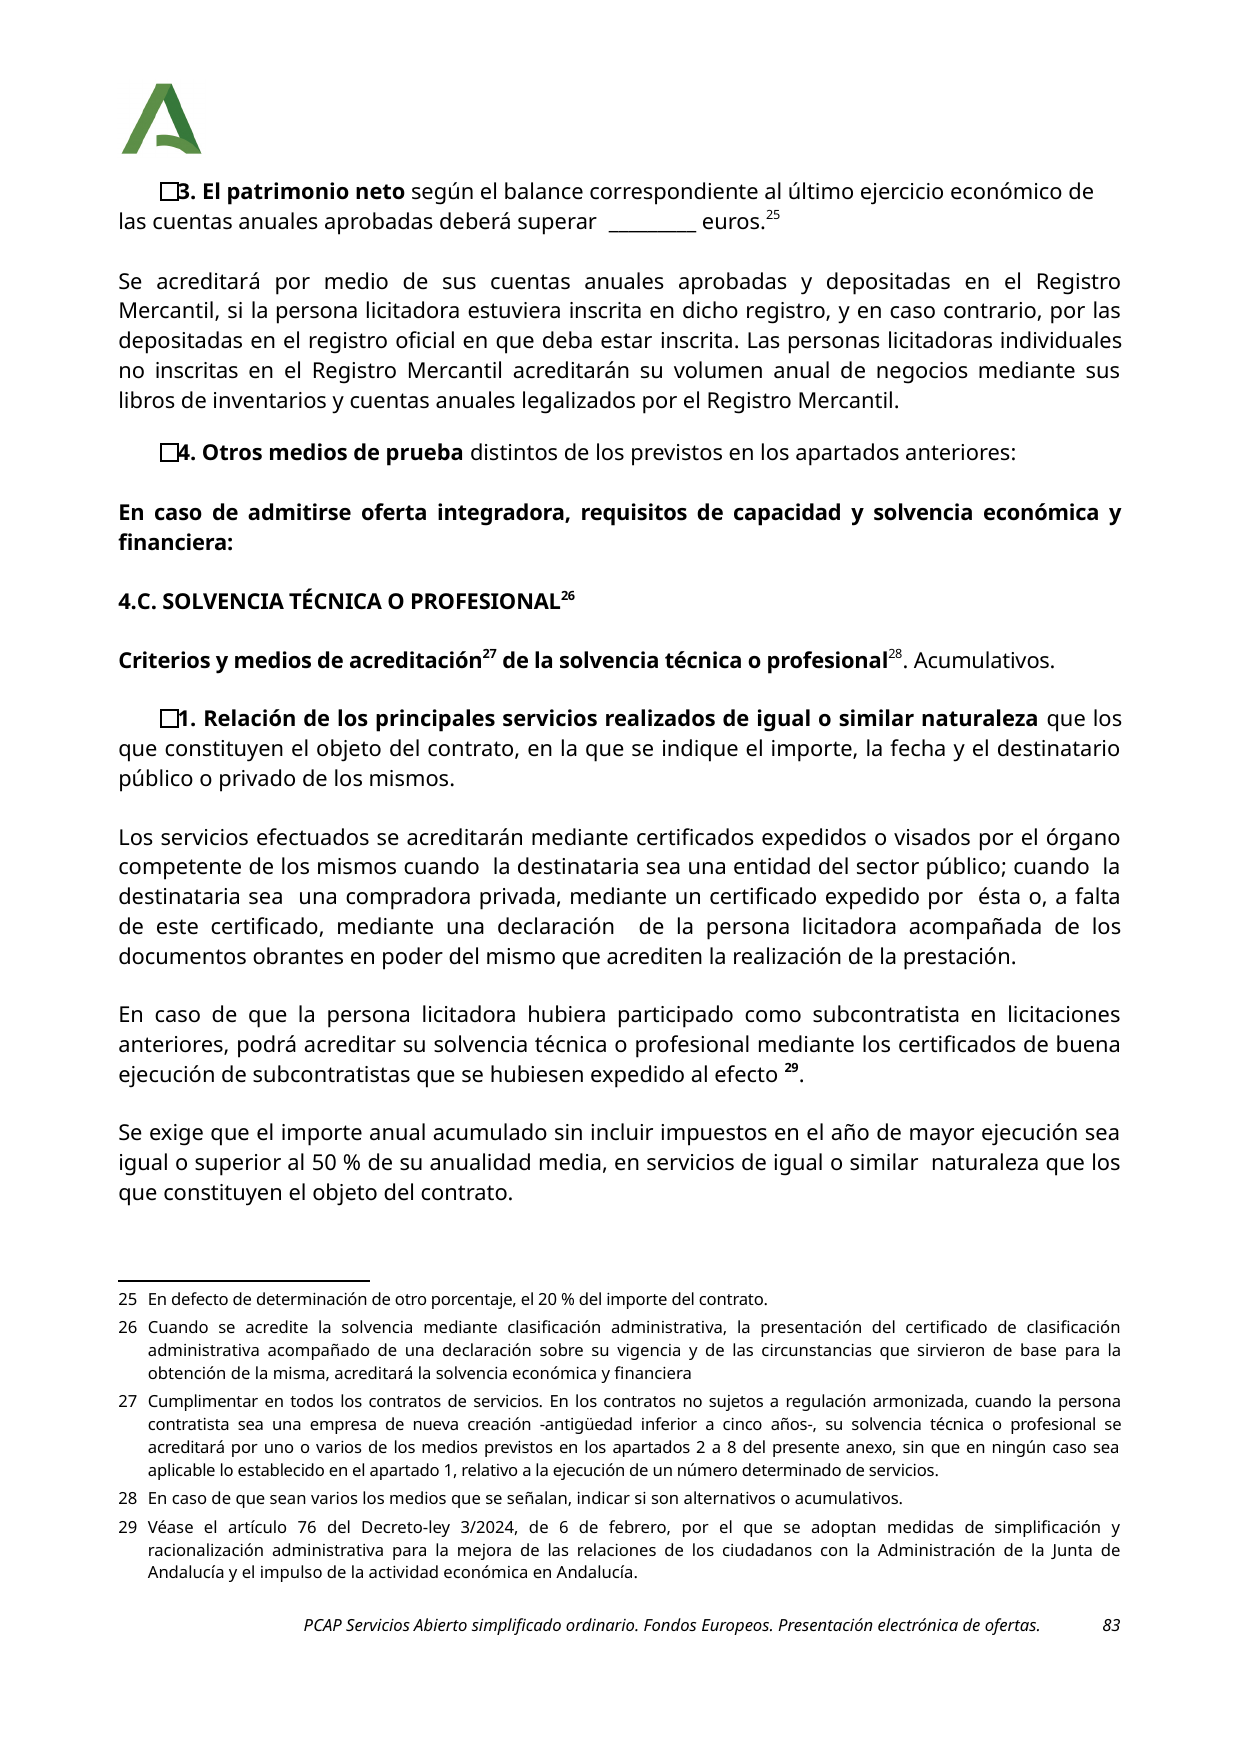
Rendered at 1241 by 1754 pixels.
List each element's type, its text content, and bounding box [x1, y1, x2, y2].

text En caso de admitirse oferta integradora, requisitos de capacidad y solvencia económica y financiera: [118, 497, 1122, 557]
text 3. El patrimonio neto según el balance correspondiente al último ejercicio económico de las cuentas anuales aprobadas deberá superar _________ euros. [118, 176, 1122, 236]
text En defecto de determinación de otro porcentaje, el 20 % del importe del contrato. [118, 1287, 1122, 1310]
text 1. Relación de los principales servicios realizados de igual o similar naturaleza que los que constituyen el objeto del contrato, en la que se indique el importe, la fecha y el destinatario público o privado de los mismos. [118, 703, 1122, 793]
text Los servicios efectuados se acreditarán mediante certificados expedidos o visados por el órgano competente de los mismos cuando la destinataria sea una entidad del sector público; cuando la destinataria sea una compradora privada, mediante un certificado expedido por ésta o, a falta de este certificado, mediante una declaración de la persona licitadora acompañada de los documentos obrantes en poder del mismo que acrediten la realización de la prestación. [118, 822, 1122, 971]
text En caso de que la persona licitadora hubiera participado como subcontratista en licitaciones anteriores, podrá acreditar su solvencia técnica o profesional mediante los certificados de buena ejecución de subcontratistas que se hubiesen expedido al efecto . [118, 999, 1122, 1089]
text 4. Otros medios de prueba distintos de los previstos en los apartados anteriores: [118, 437, 1122, 467]
text Se exige que el importe anual acumulado sin incluir impuestos en el año de mayor ejecución sea igual o superior al 50 % de su anualidad media, en servicios de igual o similar naturaleza que los que constituyen el objeto del contrato. [118, 1117, 1122, 1207]
text En caso de que sean varios los medios que se señalan, indicar si son alternativos o acumulativos. [118, 1487, 1122, 1509]
text Véase el artículo 76 del Decreto-ley 3/2024, de 6 de febrero, por el que se adoptan medidas de simplificación y racionalización administrativa para la mejora de las relaciones de los ciudadanos con la Administración de la Junta de Andalucía y el impulso de la actividad económica en Andalucía. [118, 1516, 1122, 1584]
text Cuando se acredite la solvencia mediante clasificación administrativa, la presentación del certificado de clasificación administrativa acompañado de una declaración sobre su vigencia y de las circunstancias que sirvieron de base para la obtención de la misma, acreditará la solvencia económica y financiera [118, 1316, 1122, 1384]
text Cumplimentar en todos los contratos de servicios. En los contratos no sujetos a regulación armonizada, cuando la persona contratista sea una empresa de nueva creación -antigüedad inferior a cinco años-, su solvencia técnica o profesional se acreditará por uno o varios de los medios previstos en los apartados 2 a 8 del presente anexo, sin que en ningún caso sea aplicable lo establecido en el apartado 1, relativo a la ejecución de un número determinado de servicios. [118, 1390, 1122, 1481]
picture [117, 79, 206, 158]
text 4.C. SOLVENCIA TÉCNICA O PROFESIONAL [118, 586, 1122, 616]
text Criterios y medios de acreditación de la solvencia técnica o profesional. Acumulativos. [118, 645, 1122, 675]
text Se acreditará por medio de sus cuentas anuales aprobadas y depositadas en el Registro Mercantil, si la persona licitadora estuviera inscrita en dicho registro, y en caso contrario, por las depositadas en el registro oficial en que deba estar inscrita. Las personas licitadoras individuales no inscritas en el Registro Mercantil acreditarán su volumen anual de negocios mediante sus libros de inventarios y cuentas anuales legalizados por el Registro Mercantil. [118, 266, 1122, 415]
